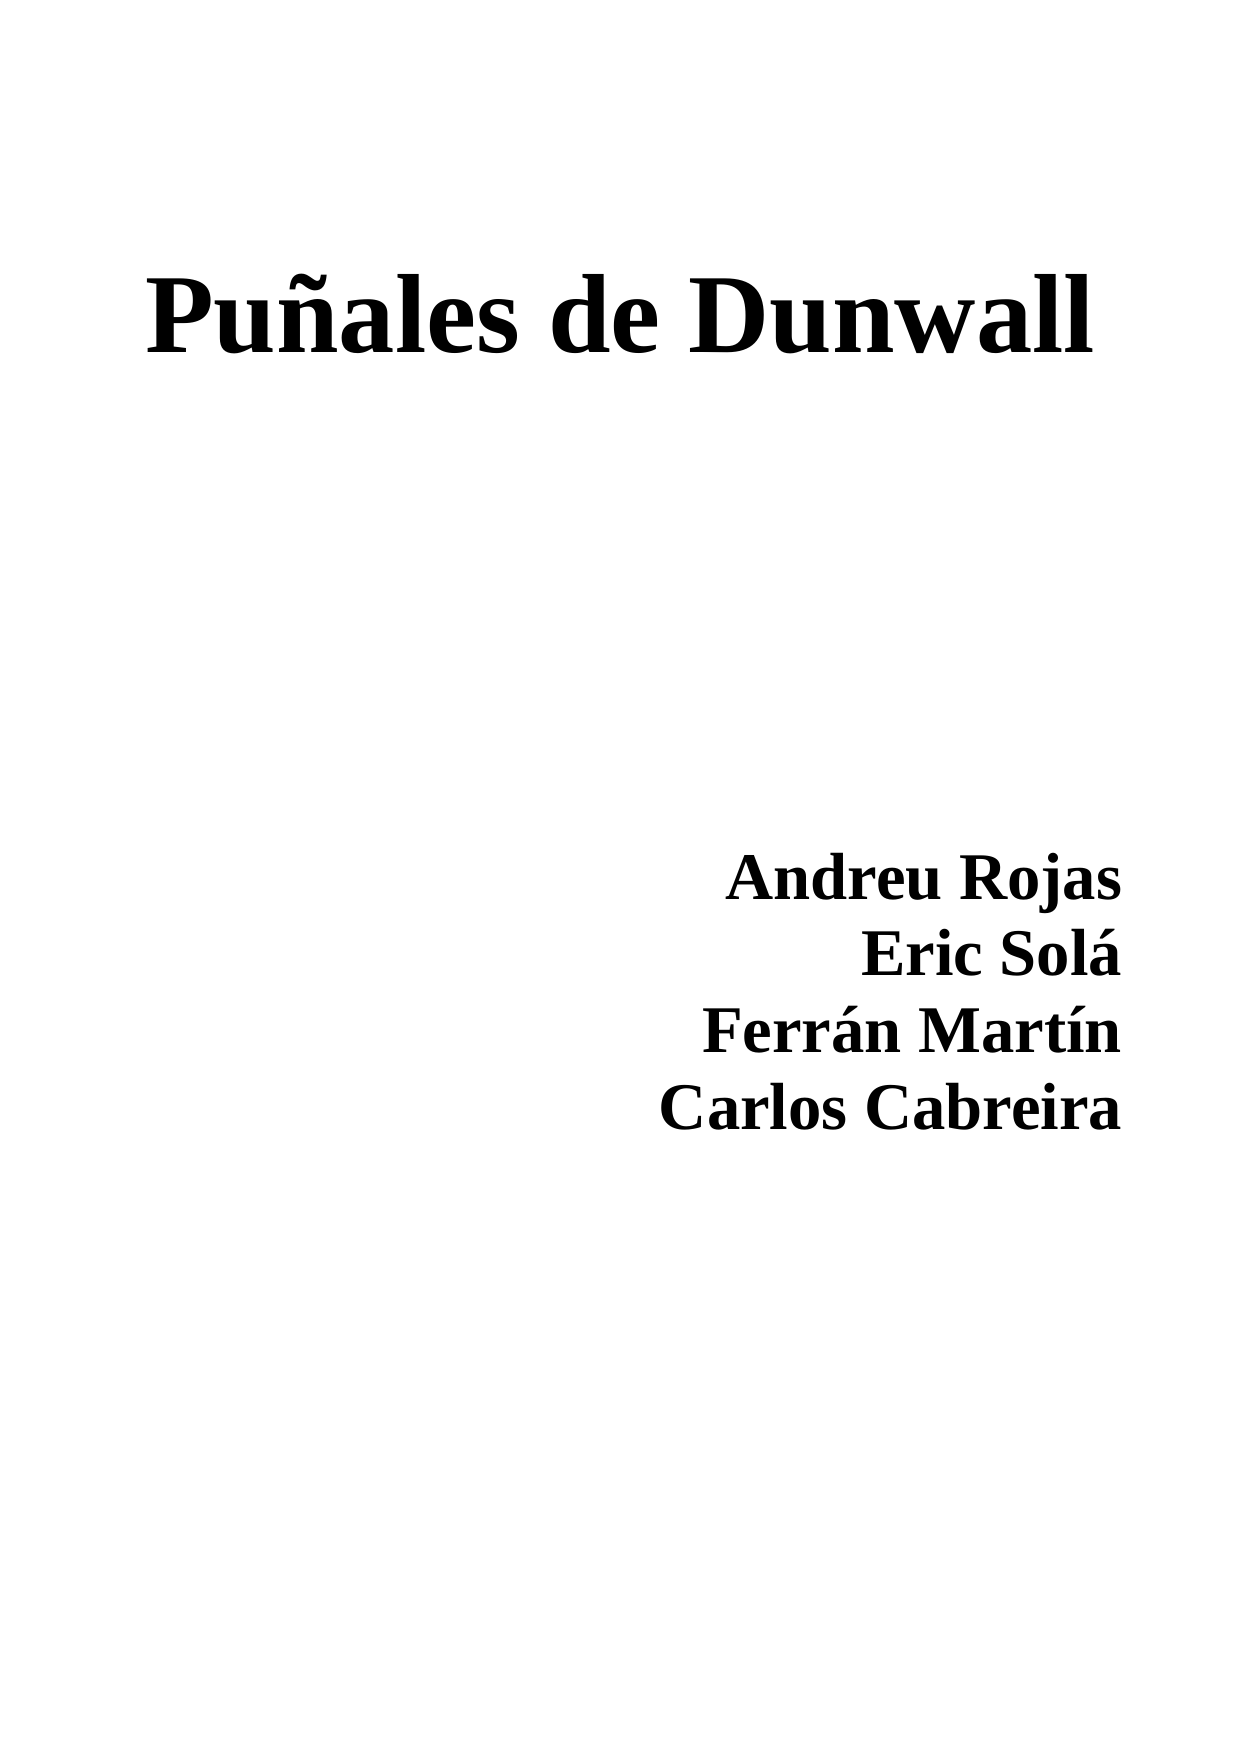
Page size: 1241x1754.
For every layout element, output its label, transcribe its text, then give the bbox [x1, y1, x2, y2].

text Eric Solá [118, 913, 1122, 990]
text Ferrán Martín [118, 990, 1122, 1067]
text Carlos Cabreira [118, 1067, 1122, 1143]
text Andreu Rojas [118, 837, 1122, 913]
text Puñales de Dunwall [118, 247, 1122, 377]
